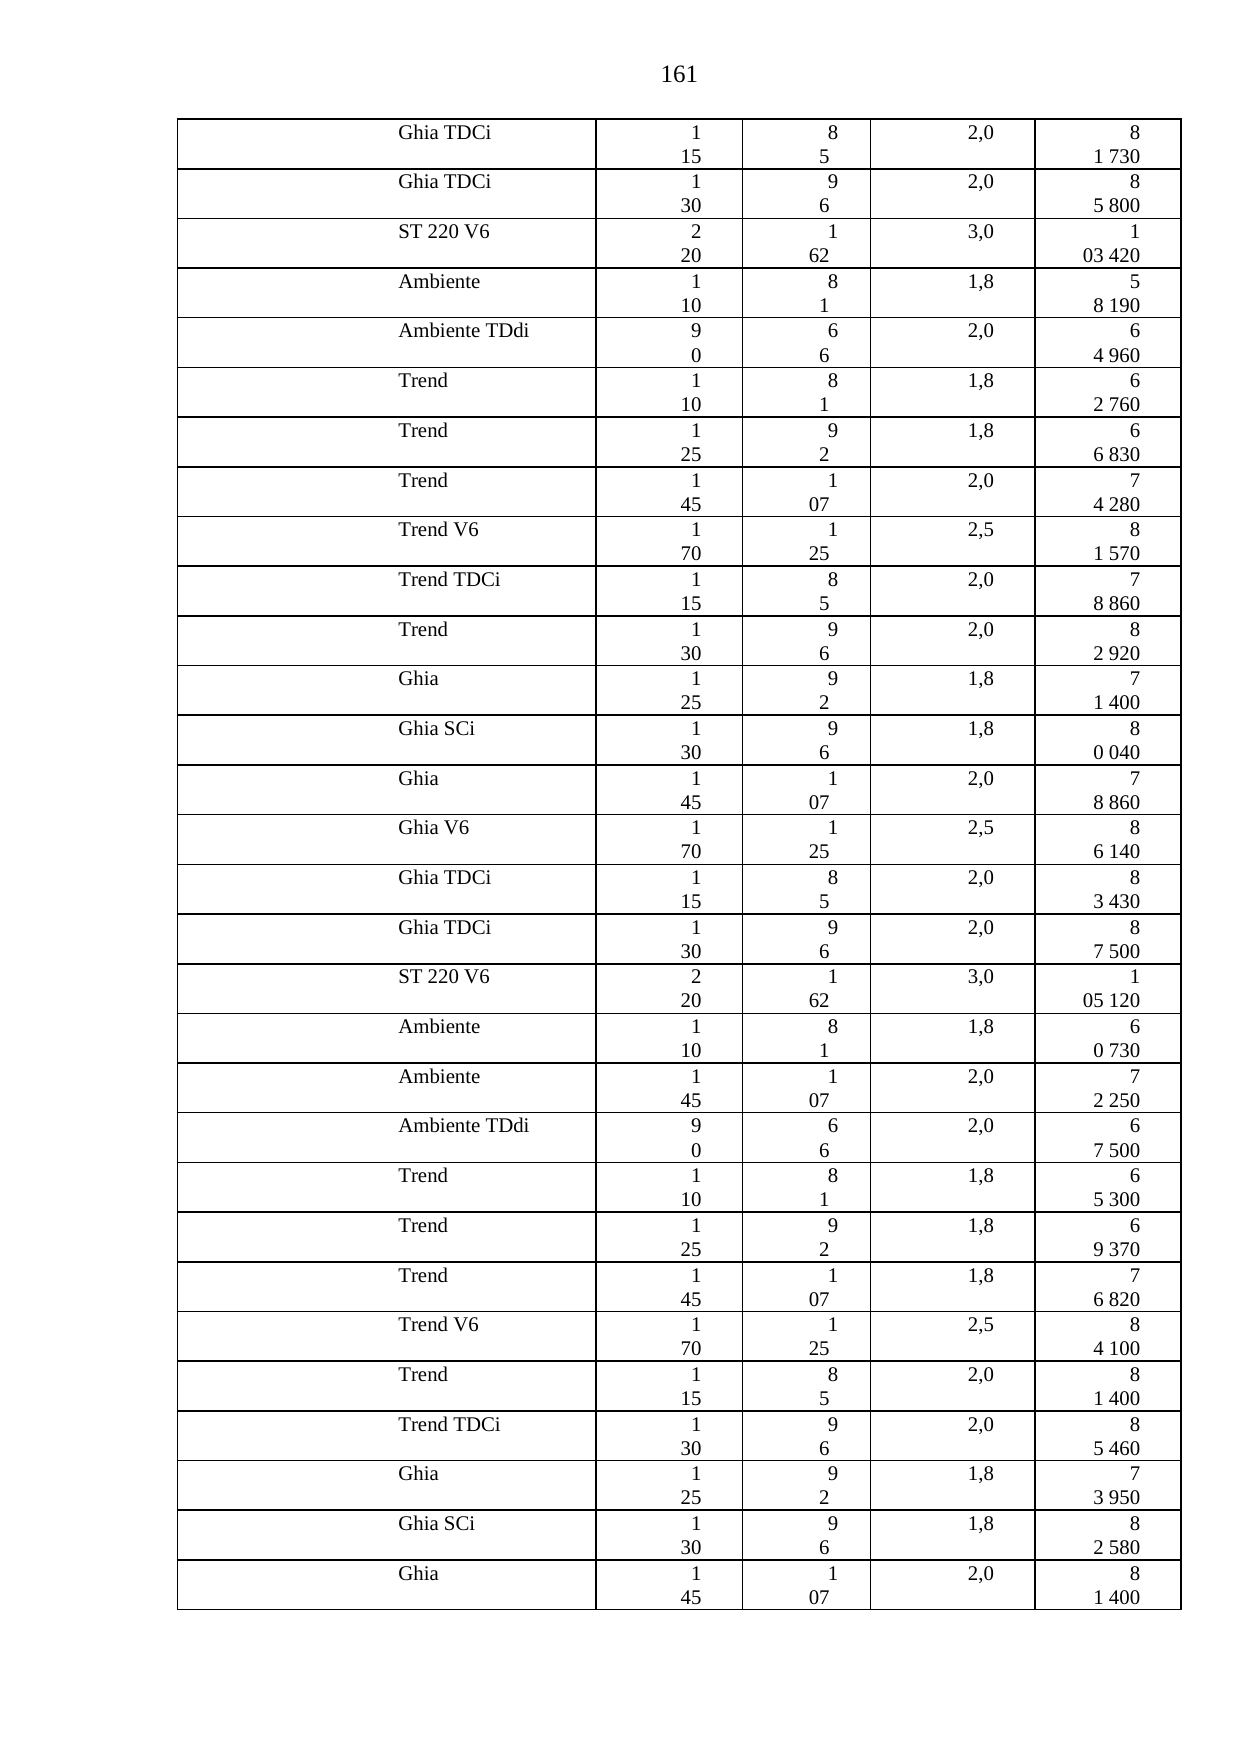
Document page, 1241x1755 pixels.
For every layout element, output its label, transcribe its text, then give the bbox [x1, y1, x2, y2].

table_cell Trend V6 [178, 517, 595, 565]
table_cell 125 [597, 666, 742, 714]
table_cell Ghia TDCi [178, 915, 595, 963]
table_cell 58 190 [1036, 269, 1180, 317]
table_cell 85 [743, 865, 870, 913]
table_cell Trend [178, 1163, 595, 1211]
table_cell 85 460 [1036, 1412, 1180, 1460]
table_cell 115 [597, 120, 742, 168]
table_cell 96 [743, 1511, 870, 1559]
table_cell 162 [743, 219, 870, 267]
table_cell 2,0 [871, 915, 1034, 963]
table_cell 2,0 [871, 865, 1034, 913]
table_cell 125 [743, 517, 870, 565]
table_cell 170 [597, 1312, 742, 1360]
table_cell 220 [597, 965, 742, 1012]
table_cell 87 500 [1036, 915, 1180, 963]
table_cell 110 [597, 1014, 742, 1062]
table_cell 2,0 [871, 617, 1034, 665]
table_cell 73 950 [1036, 1461, 1180, 1509]
table_cell 86 140 [1036, 815, 1180, 863]
table_cell 96 [743, 716, 870, 764]
table_cell 1,8 [871, 666, 1034, 714]
table_cell Trend V6 [178, 1312, 595, 1360]
table_cell 1,8 [871, 418, 1034, 466]
table_cell 83 430 [1036, 865, 1180, 913]
table_cell 1,8 [871, 1213, 1034, 1261]
table_cell 220 [597, 219, 742, 267]
table_cell 2,5 [871, 1312, 1034, 1360]
table_cell Ambiente [178, 1064, 595, 1112]
table_cell 1,8 [871, 269, 1034, 317]
table_cell Ghia [178, 1561, 595, 1609]
table_cell 85 [743, 567, 870, 615]
table_cell 170 [597, 517, 742, 565]
table_cell 96 [743, 170, 870, 217]
table_cell 145 [597, 1263, 742, 1311]
table_cell 96 [743, 1412, 870, 1460]
table_cell 2,5 [871, 815, 1034, 863]
table_cell 130 [597, 1412, 742, 1460]
table_cell 3,0 [871, 219, 1034, 267]
table_cell 2,0 [871, 468, 1034, 516]
table_cell Ambiente TDdi [178, 1113, 595, 1162]
table_cell 92 [743, 418, 870, 466]
table_cell 125 [743, 1312, 870, 1360]
table_cell Ghia SCi [178, 716, 595, 764]
table_cell Ghia [178, 766, 595, 814]
table_cell Trend [178, 468, 595, 516]
table_cell ST 220 V6 [178, 219, 595, 267]
table_cell 81 [743, 368, 870, 416]
table_cell 125 [597, 1213, 742, 1261]
table_cell 96 [743, 617, 870, 665]
table_cell 107 [743, 1263, 870, 1311]
table_cell 2,0 [871, 1561, 1034, 1609]
table_cell 85 800 [1036, 170, 1180, 217]
table_cell 115 [597, 1362, 742, 1410]
table_cell 90 [597, 318, 742, 367]
table_cell 81 [743, 1163, 870, 1211]
table_cell 130 [597, 716, 742, 764]
table_cell 92 [743, 1213, 870, 1261]
table_cell 2,0 [871, 1113, 1034, 1162]
table_cell 3,0 [871, 965, 1034, 1012]
table_cell 1,8 [871, 1263, 1034, 1311]
table_cell 145 [597, 766, 742, 814]
table_cell 74 280 [1036, 468, 1180, 516]
table_cell 130 [597, 915, 742, 963]
table_cell 2,5 [871, 517, 1034, 565]
table_cell 125 [597, 1461, 742, 1509]
table_cell 162 [743, 965, 870, 1012]
table_cell 1,8 [871, 1014, 1034, 1062]
table_cell 84 100 [1036, 1312, 1180, 1360]
table_cell 2,0 [871, 1064, 1034, 1112]
table_cell Trend [178, 1362, 595, 1410]
table_cell 110 [597, 1163, 742, 1211]
table_cell Ambiente [178, 269, 595, 317]
table_cell 81 730 [1036, 120, 1180, 168]
table_cell 90 [597, 1113, 742, 1162]
table_cell 96 [743, 915, 870, 963]
table_cell 2,0 [871, 1412, 1034, 1460]
table_cell 145 [597, 1561, 742, 1609]
table_cell 81 400 [1036, 1362, 1180, 1410]
table_cell 72 250 [1036, 1064, 1180, 1112]
table_cell 67 500 [1036, 1113, 1180, 1162]
table_cell 2,0 [871, 120, 1034, 168]
table_cell 107 [743, 1561, 870, 1609]
table_cell ST 220 V6 [178, 965, 595, 1012]
table_cell 145 [597, 468, 742, 516]
table_cell 64 960 [1036, 318, 1180, 367]
table_cell 81 400 [1036, 1561, 1180, 1609]
table_cell 81 [743, 269, 870, 317]
table_cell 78 860 [1036, 567, 1180, 615]
table_cell 103 420 [1036, 219, 1180, 267]
table_cell 82 580 [1036, 1511, 1180, 1559]
table_cell 125 [743, 815, 870, 863]
table_cell 170 [597, 815, 742, 863]
table_cell Ghia V6 [178, 815, 595, 863]
table_cell 125 [597, 418, 742, 466]
table_cell Trend [178, 418, 595, 466]
table_cell 1,8 [871, 1163, 1034, 1211]
table_cell 105 120 [1036, 965, 1180, 1012]
table_cell 107 [743, 468, 870, 516]
table_cell Ambiente [178, 1014, 595, 1062]
table_cell 1,8 [871, 1511, 1034, 1559]
table_cell 110 [597, 368, 742, 416]
table_cell 92 [743, 666, 870, 714]
table_cell 60 730 [1036, 1014, 1180, 1062]
table_cell Ghia TDCi [178, 170, 595, 217]
table_cell 85 [743, 1362, 870, 1410]
table_cell 145 [597, 1064, 742, 1112]
table_cell Ghia [178, 1461, 595, 1509]
table_cell 62 760 [1036, 368, 1180, 416]
table_cell 1,8 [871, 368, 1034, 416]
table_cell 2,0 [871, 318, 1034, 367]
table_cell Ambiente TDdi [178, 318, 595, 367]
table_cell 2,0 [871, 170, 1034, 217]
table_cell Trend TDCi [178, 1412, 595, 1460]
table_cell Ghia TDCi [178, 120, 595, 168]
table_cell Trend [178, 1213, 595, 1261]
table_cell 65 300 [1036, 1163, 1180, 1211]
table_cell 69 370 [1036, 1213, 1180, 1261]
table_cell 107 [743, 766, 870, 814]
table_cell Trend TDCi [178, 567, 595, 615]
table_cell 115 [597, 567, 742, 615]
table_cell 1,8 [871, 1461, 1034, 1509]
table_cell 1,8 [871, 716, 1034, 764]
table_cell 66 [743, 1113, 870, 1162]
table_cell 130 [597, 1511, 742, 1559]
table_cell 82 920 [1036, 617, 1180, 665]
table_cell Trend [178, 368, 595, 416]
table_cell Ghia [178, 666, 595, 714]
table_cell 71 400 [1036, 666, 1180, 714]
table_cell 76 820 [1036, 1263, 1180, 1311]
table_cell 110 [597, 269, 742, 317]
table_cell 130 [597, 617, 742, 665]
table_cell Trend [178, 1263, 595, 1311]
table_cell 2,0 [871, 1362, 1034, 1410]
table_cell 81 570 [1036, 517, 1180, 565]
table_cell 107 [743, 1064, 870, 1112]
table_cell Ghia SCi [178, 1511, 595, 1559]
table_cell 85 [743, 120, 870, 168]
table_cell 92 [743, 1461, 870, 1509]
table_cell 130 [597, 170, 742, 217]
table_cell 81 [743, 1014, 870, 1062]
table_cell 2,0 [871, 567, 1034, 615]
table_cell 115 [597, 865, 742, 913]
table_cell 80 040 [1036, 716, 1180, 764]
table_cell 78 860 [1036, 766, 1180, 814]
table_cell Trend [178, 617, 595, 665]
table_cell 2,0 [871, 766, 1034, 814]
table_cell 66 [743, 318, 870, 367]
table_cell 66 830 [1036, 418, 1180, 466]
table_cell Ghia TDCi [178, 865, 595, 913]
